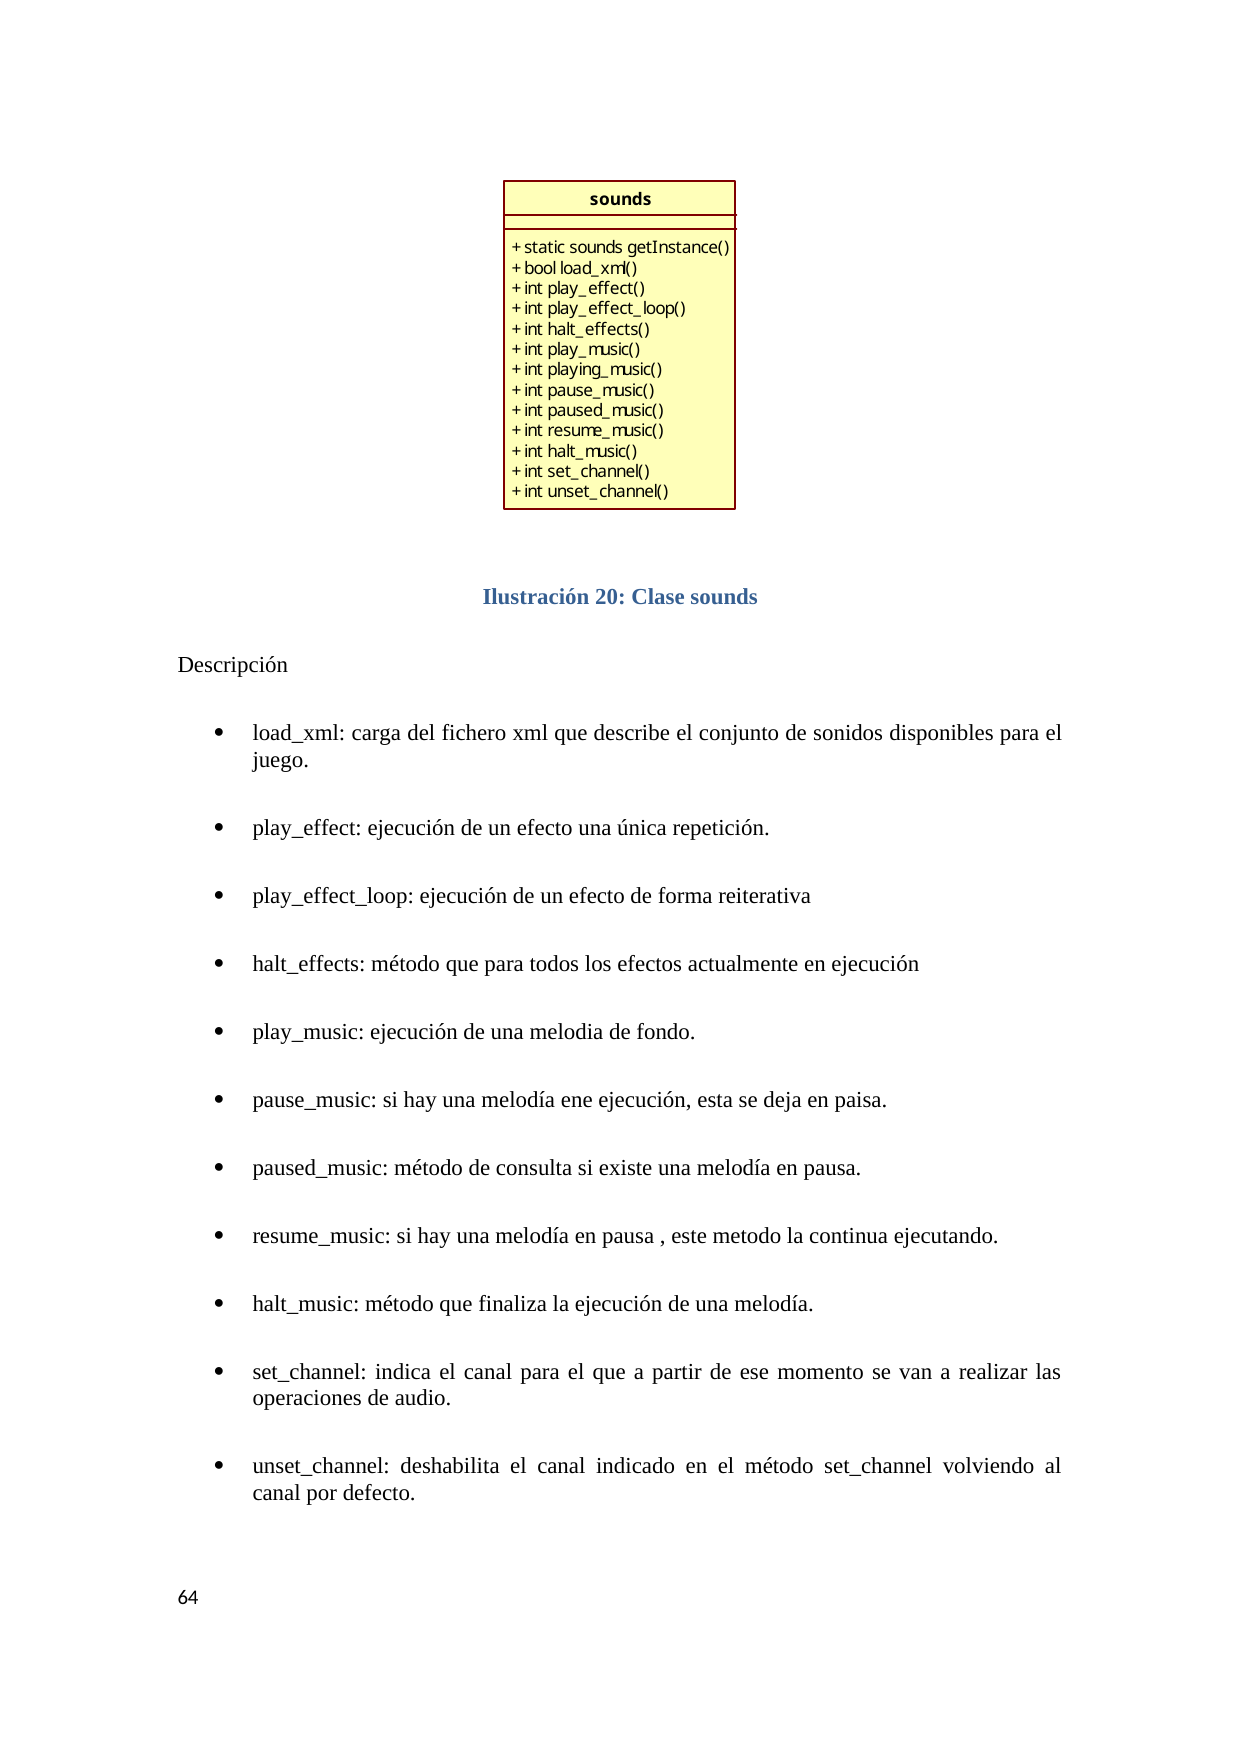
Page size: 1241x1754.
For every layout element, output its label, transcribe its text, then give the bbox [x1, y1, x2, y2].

text Ilustración 20: Clase sounds [177, 583, 1063, 610]
list paused_music: método de consulta si existe una melodía en pausa. [215, 1154, 1063, 1180]
list load_xml: carga del fichero xml que describe el conjunto de sonidos disponibles para el juego. [215, 719, 1063, 772]
list pause_music: si hay una melodía ene ejecución, esta se deja en paisa. [215, 1086, 1063, 1112]
list play_music: ejecución de una melodia de fondo. [215, 1018, 1063, 1044]
list unset_channel: deshabilita el canal indicado en el método set_channel volviendo al canal por defecto. [215, 1452, 1063, 1505]
list set_channel: indica el canal para el que a partir de ese momento se van a realizar las operaciones de audio. [215, 1358, 1063, 1411]
text Descripción [177, 651, 1063, 678]
list halt_effects: método que para todos los efectos actualmente en ejecución [215, 950, 1063, 976]
list play_effect_loop: ejecución de un efecto de forma reiterativa [215, 882, 1063, 908]
list play_effect: ejecución de un efecto una única repetición. [215, 814, 1063, 840]
list halt_music: método que finaliza la ejecución de una melodía. [215, 1290, 1063, 1316]
list resume_music: si hay una melodía en pausa , este metodo la continua ejecutando. [215, 1222, 1063, 1248]
